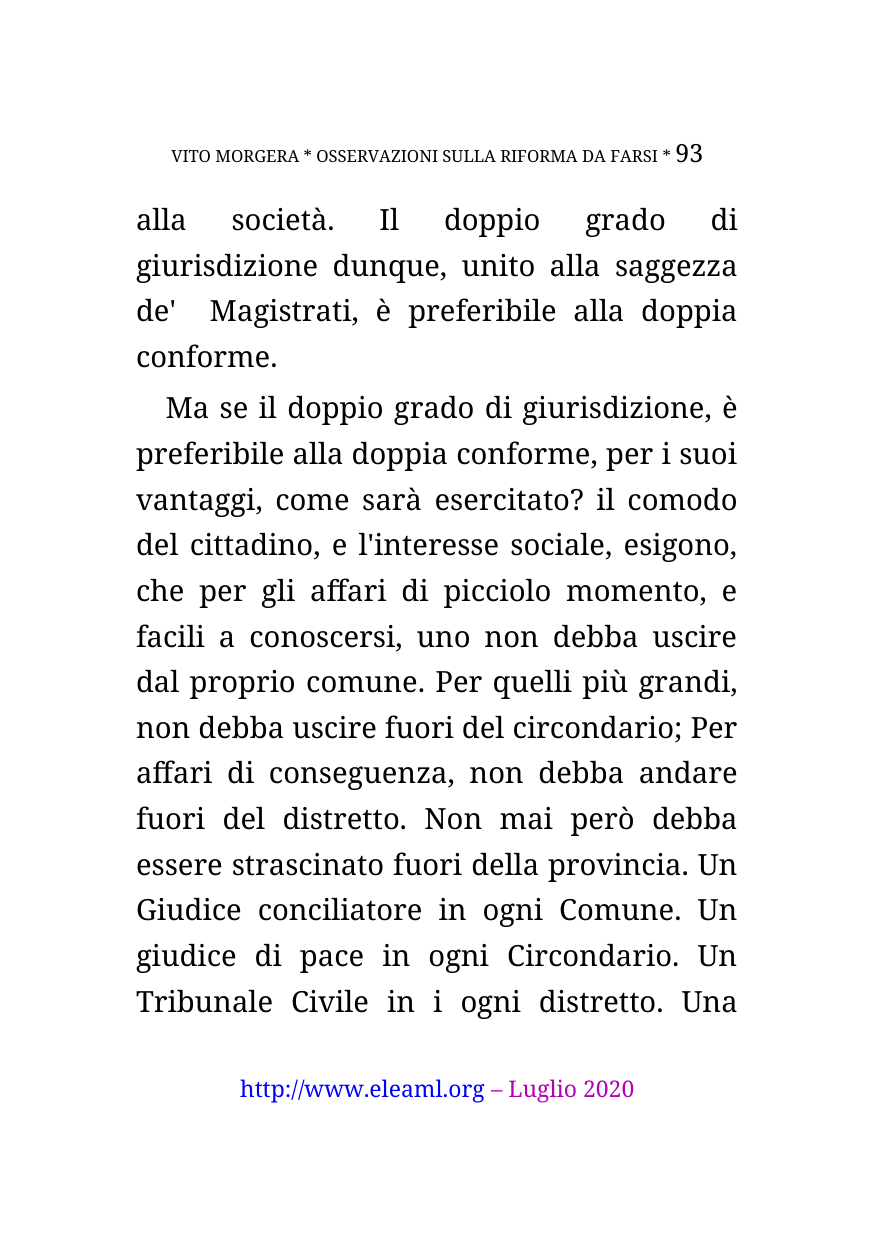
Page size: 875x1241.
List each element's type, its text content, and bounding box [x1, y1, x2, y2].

text alla società. Il doppio grado di giurisdizione dunque, unito alla saggezza de' Magistrati, è preferibile alla doppia conforme. [136, 199, 738, 376]
text Ma se il doppio grado di giurisdizione, è preferibile alla doppia conforme, per i suoi vantaggi, come sarà esercitato? il comodo del cittadino, e l'interesse sociale, esigono, che per gli affari di picciolo momento, e facili a conoscersi, uno non debba uscire dal proprio comune. Per quelli più grandi, non debba uscire fuori del circondario; Per affari di conseguenza, non debba andare fuori del distretto. Non mai però debba essere strascinato fuori della provincia. Un Giudice conciliatore in ogni Comune. Un giudice di pace in ogni Circondario. Un Tribunale Civile in i ogni distretto. Una [136, 388, 738, 1021]
